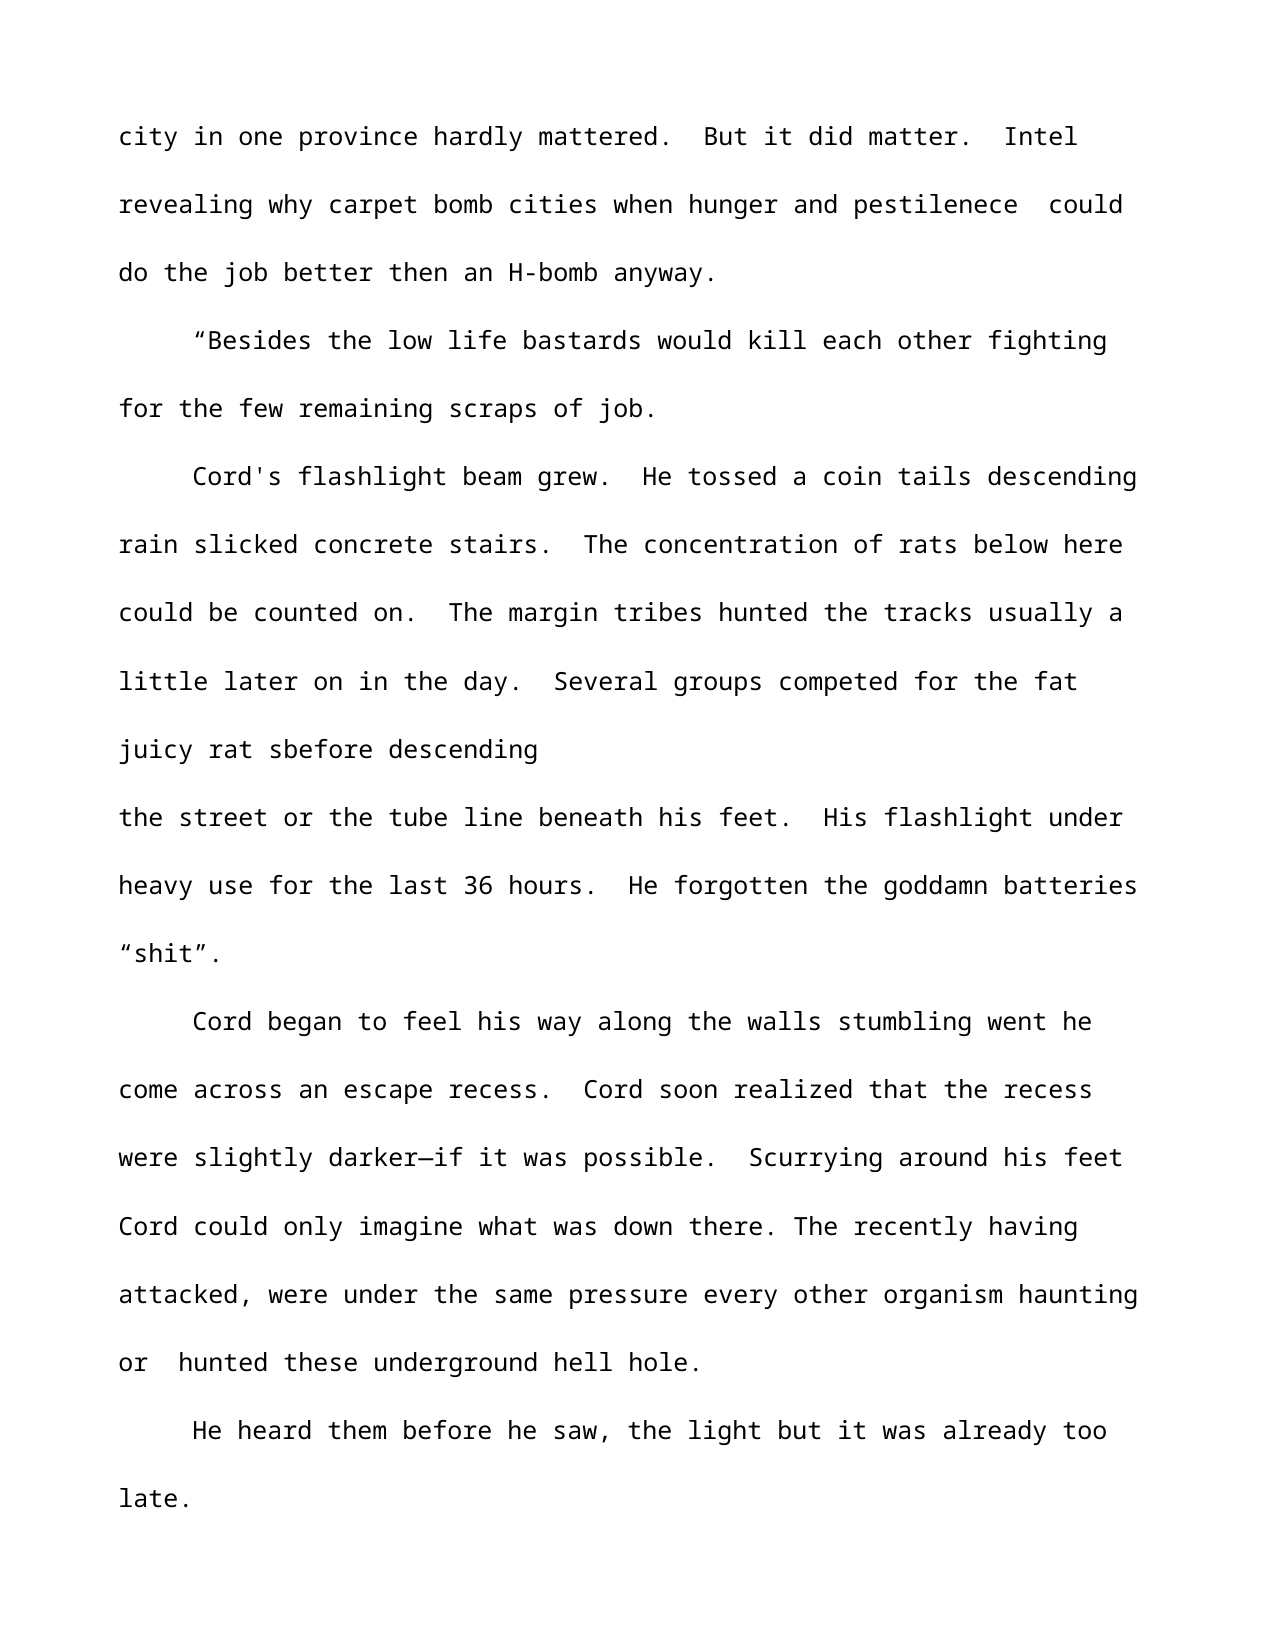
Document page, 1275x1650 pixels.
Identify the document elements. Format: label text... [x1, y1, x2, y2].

text Cord began to feel his way along the walls stumbling went he come across an escape recess. Cord soon realized that the recess were slightly darker—if it was possible. Scurrying around his feet [118, 1004, 1157, 1174]
text “Besides the low life bastards would kill each other fighting for the few remaining scraps of job. [118, 322, 1157, 425]
text He heard them before he saw, the light but it was already too late. [118, 1412, 1157, 1515]
text Cord's flashlight beam grew. He tossed a coin tails descending rain slicked concrete stairs. The concentration of rats below here could be counted on. The margin tribes hunted the tracks usually a little later on in the day. Several groups competed for the fat juicy rat sbefore descending [118, 459, 1157, 765]
text “shit”. [118, 936, 1157, 970]
text city in one province hardly mattered. But it did matter. Intel revealing why carpet bomb cities when hunger and pestilenece could do the job better then an H-bomb anyway. [118, 118, 1157, 288]
text Cord could only imagine what was down there. The recently having attacked, were under the same pressure every other organism haunting or hunted these underground hell hole. [118, 1208, 1157, 1378]
text the street or the tube line beneath his feet. His flashlight under heavy use for the last 36 hours. He forgotten the goddamn batteries [118, 799, 1157, 902]
